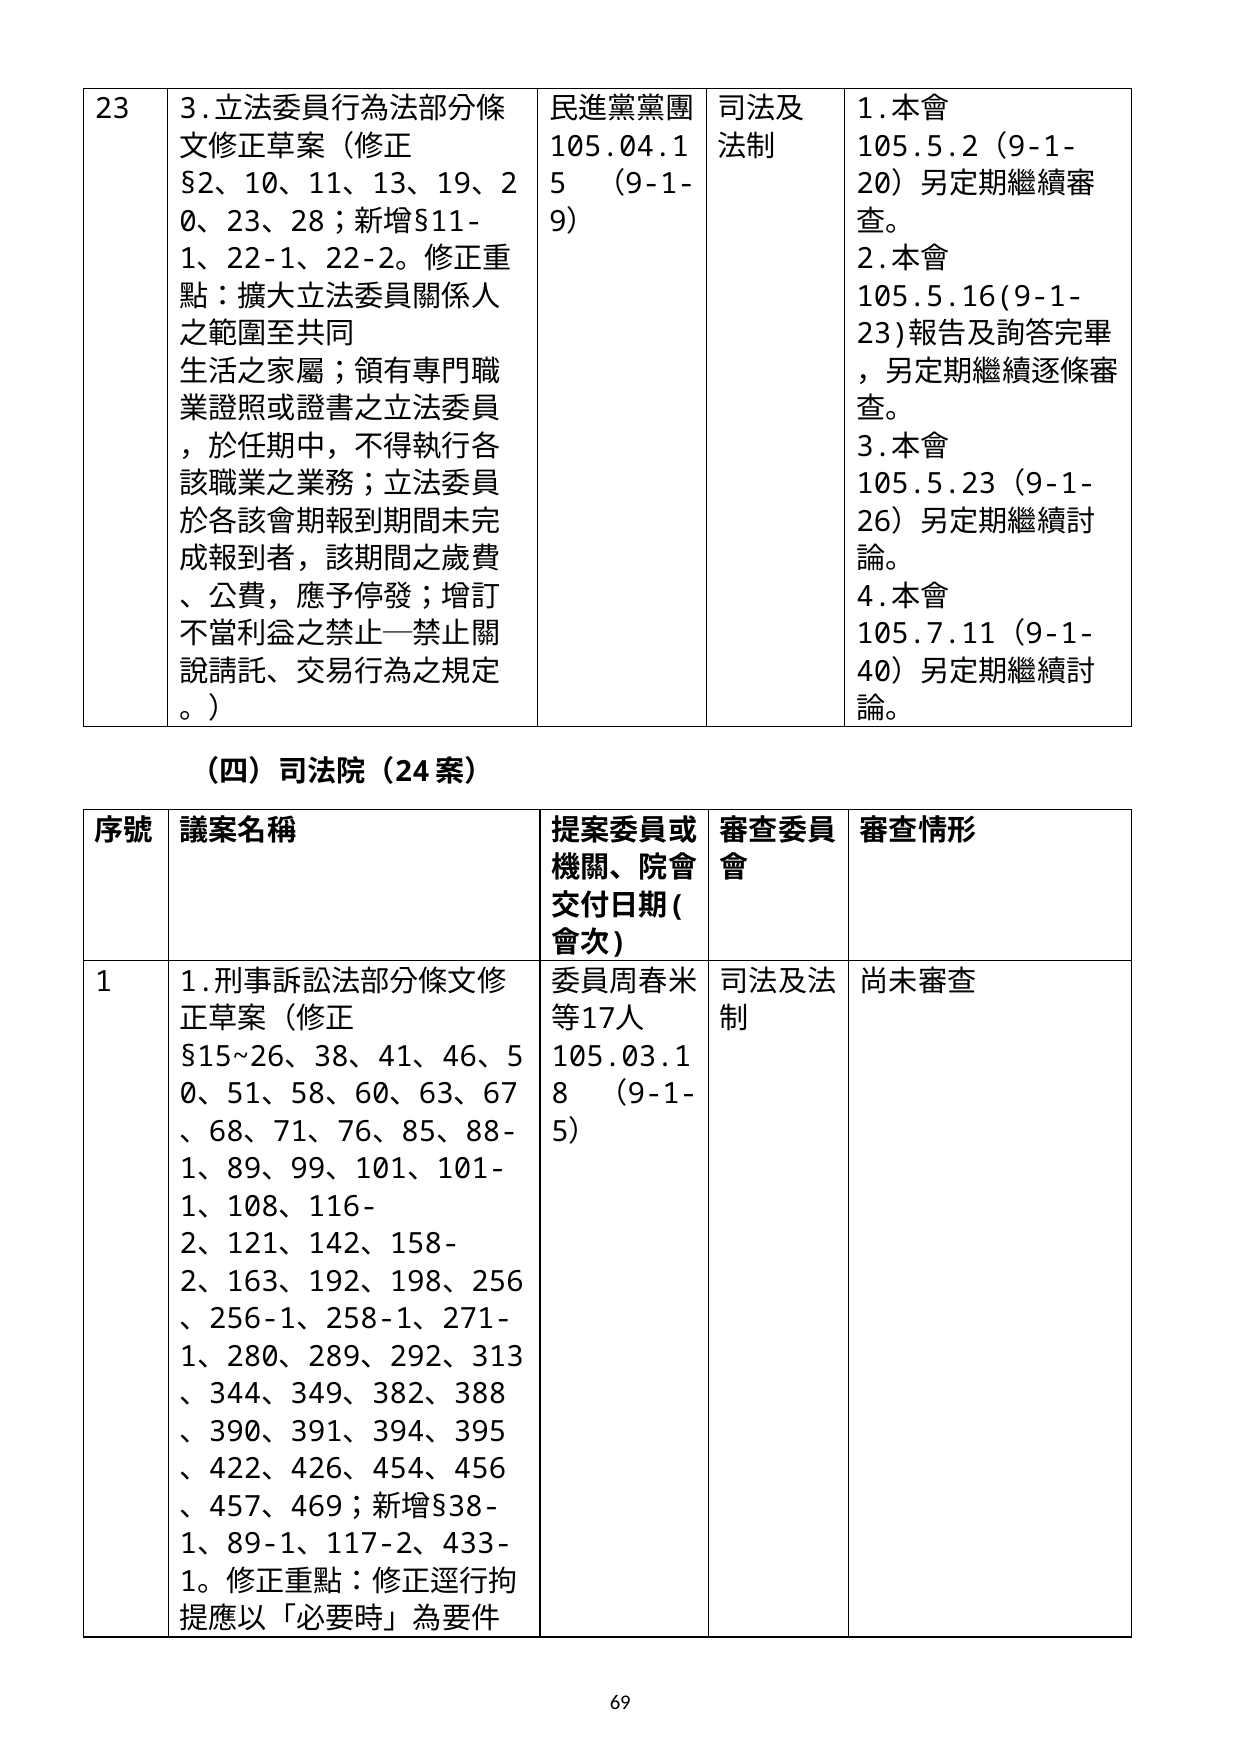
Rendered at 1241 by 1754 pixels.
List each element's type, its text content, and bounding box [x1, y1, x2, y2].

table_header 序號 [84, 810, 168, 960]
table_cell 1 [84, 961, 168, 1636]
table_cell 司法及法制 [709, 961, 848, 1636]
table_cell 民進黨黨團 105.04.15 （9-1-9） [538, 89, 706, 726]
table_cell 委員周春米等17人 105.03.18 （9-1-5） [541, 961, 708, 1636]
table_header 審查委員會 [709, 810, 848, 960]
table_cell 3.立法委員行為法部分條文修正草案（修正§2、10、11、13、19、20、23、28；新增§11-1、22-1、22-2。修正重點：擴大立法委員關係人之範圍至共同 生活之家屬；領有專門職業證照或證書之立法委員，於任期中，不得執行各該職業之業務；立法委員於各該會期報到期間未完成報到者，該期間之歲費、公費，應予停發；增訂不當利益之禁止─禁止關說請託、交易行為之規定。） [168, 89, 537, 726]
table_cell 尚未審查 [849, 961, 1131, 1636]
table_cell 1.刑事訴訟法部分條文修正草案（修正§15~26、38、41、46、50、51、58、60、63、67、68、71、76、85、88-1、89、99、101、101-1、108、116-2、121、142、158-2、163、192、198、256、256-1、258-1、271-1、280、289、292、313、344、349、382、388、390、391、394、395、422、426、454、456、457、469；新增§38-1、89-1、117-2、433-1。修正重點：修正逕行拘提應以「必要時」為要件 [169, 961, 539, 1636]
table_header 審查情形 [849, 810, 1131, 960]
table_cell 司法及法制 [707, 89, 844, 726]
table_cell 23 [84, 89, 167, 726]
text （四）司法院（24案） [75, 747, 1165, 789]
table_cell 1.本會105.5.2（9-1-20）另定期繼續審查。 2.本會105.5.16(9-1-23)報告及詢答完畢，另定期繼續逐條審查。 3.本會105.5.23（9-1-26）另定期繼續討論。 4.本會105.7.11（9-1-40）另定期繼續討論。 [845, 89, 1131, 726]
table_header 提案委員或機關、院會交付日期(會次) [541, 810, 708, 960]
table_header 議案名稱 [169, 810, 539, 960]
